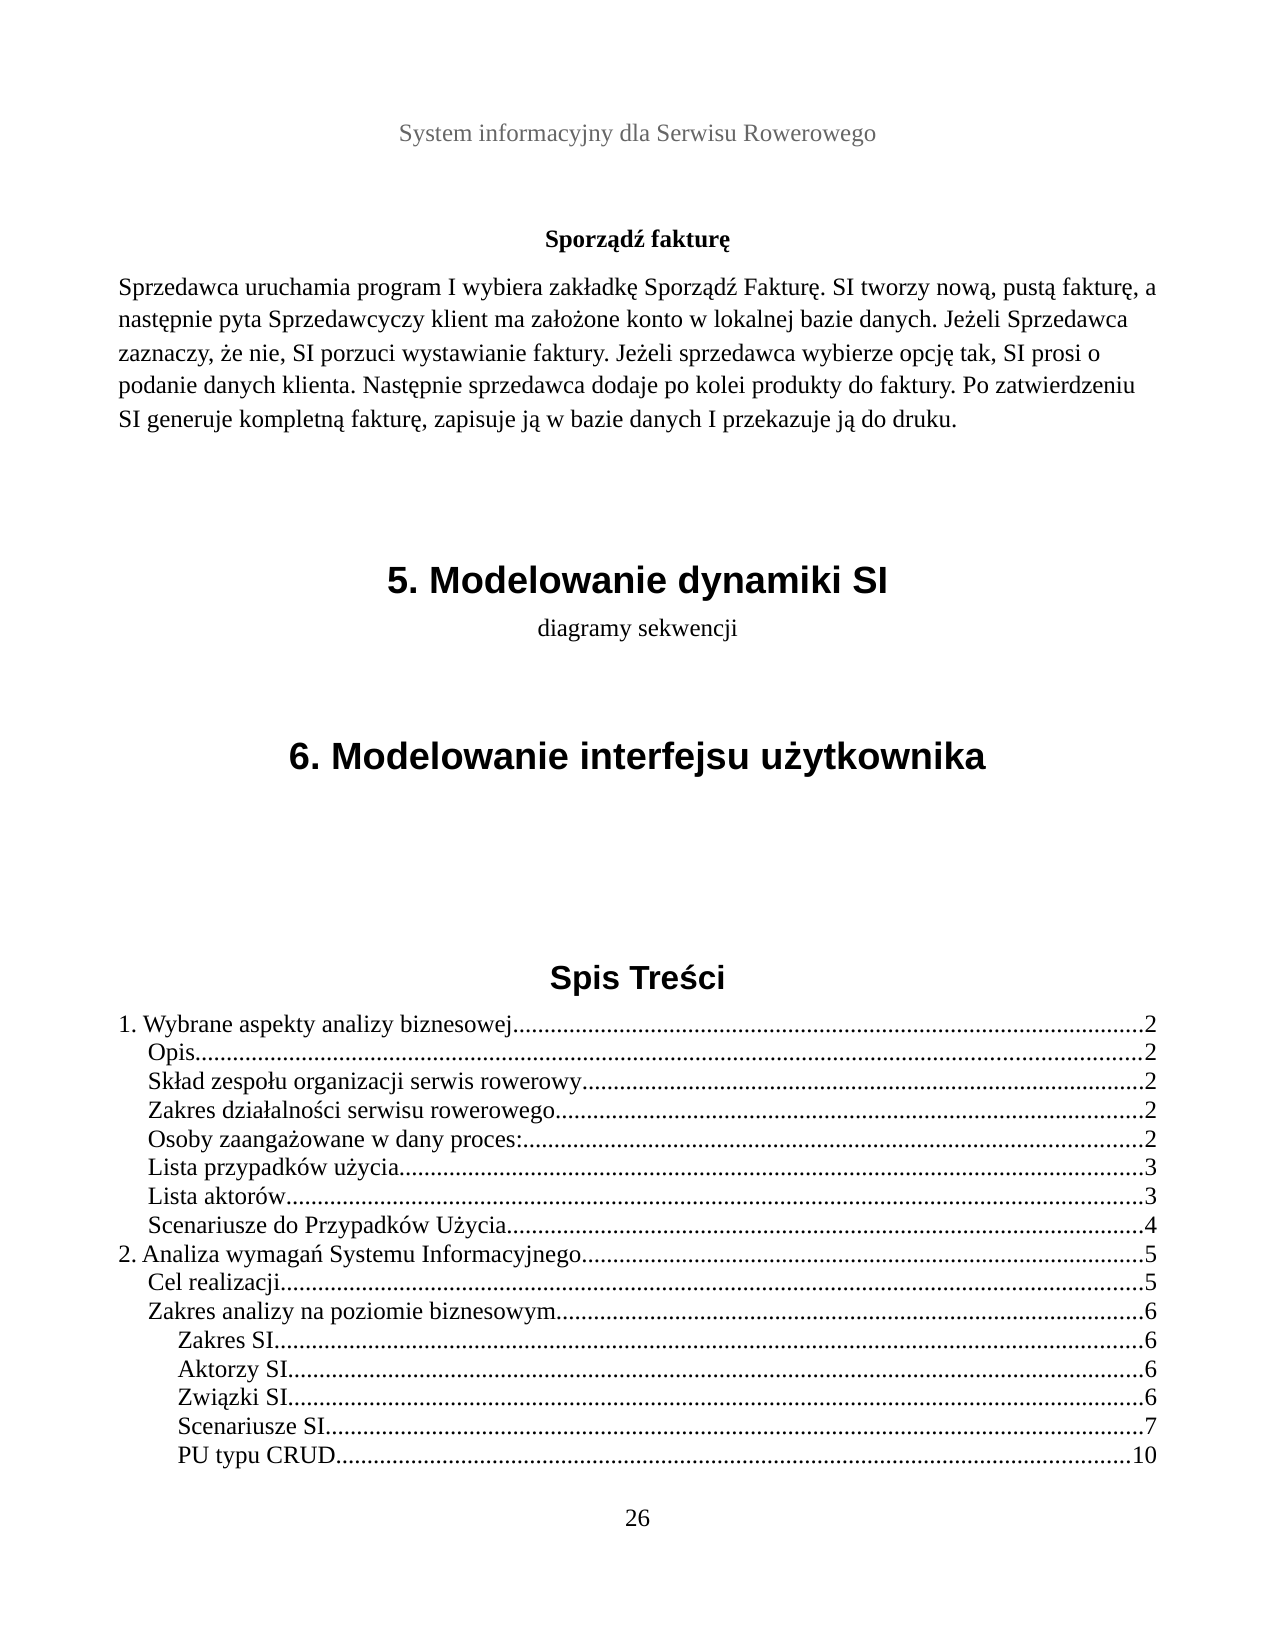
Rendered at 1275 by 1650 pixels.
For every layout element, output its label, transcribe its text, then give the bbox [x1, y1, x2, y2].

text PU typu CRUD 10 [177, 1440, 1157, 1469]
subtitle 6. Modelowanie interfejsu użytkownika [118, 734, 1157, 777]
text 2. Analiza wymagań Systemu Informacyjnego 5 [118, 1239, 1157, 1267]
text Osoby zaangażowane w dany proces: 2 [148, 1124, 1157, 1152]
text Skład zespołu organizacji serwis rowerowy 2 [148, 1066, 1157, 1095]
text Cel realizacji 5 [148, 1267, 1157, 1296]
text Lista aktorów 3 [148, 1181, 1157, 1210]
text Scenariusze SI 7 [177, 1411, 1157, 1440]
text Aktorzy SI 6 [177, 1354, 1157, 1382]
text Zakres SI 6 [177, 1325, 1157, 1354]
text Scenariusze do Przypadków Użycia 4 [148, 1210, 1157, 1239]
text diagramy sekwencji [118, 613, 1157, 642]
subtitle Spis Treści [118, 958, 1157, 996]
text Zakres działalności serwisu rowerowego 2 [148, 1095, 1157, 1124]
text Zakres analizy na poziomie biznesowym 6 [148, 1296, 1157, 1325]
text Sporządź fakturę [118, 224, 1157, 253]
text Związki SI 6 [177, 1382, 1157, 1411]
text Opis 2 [148, 1037, 1157, 1066]
subtitle 5. Modelowanie dynamiki SI [118, 557, 1157, 601]
text Sprzedawca uruchamia program I wybiera zakładkę Sporządź Fakturę. SI tworzy nową, pustą fakturę, a następnie pyta Sprzedawcyczy klient ma założone konto w lokalnej bazie danych. Jeżeli Sprzedawca zaznaczy, że nie, SI porzuci wystawianie faktury. Jeżeli sprzedawca wybierze opcję tak, SI prosi o podanie danych klienta. Następnie sprzedawca dodaje po kolei produkty do faktury. Po zatwierdzeniu SI generuje kompletną fakturę, zapisuje ją w bazie danych I przekazuje ją do druku. [118, 272, 1157, 432]
text Lista przypadków użycia 3 [148, 1152, 1157, 1181]
text 1. Wybrane aspekty analizy biznesowej 2 [118, 1009, 1157, 1037]
